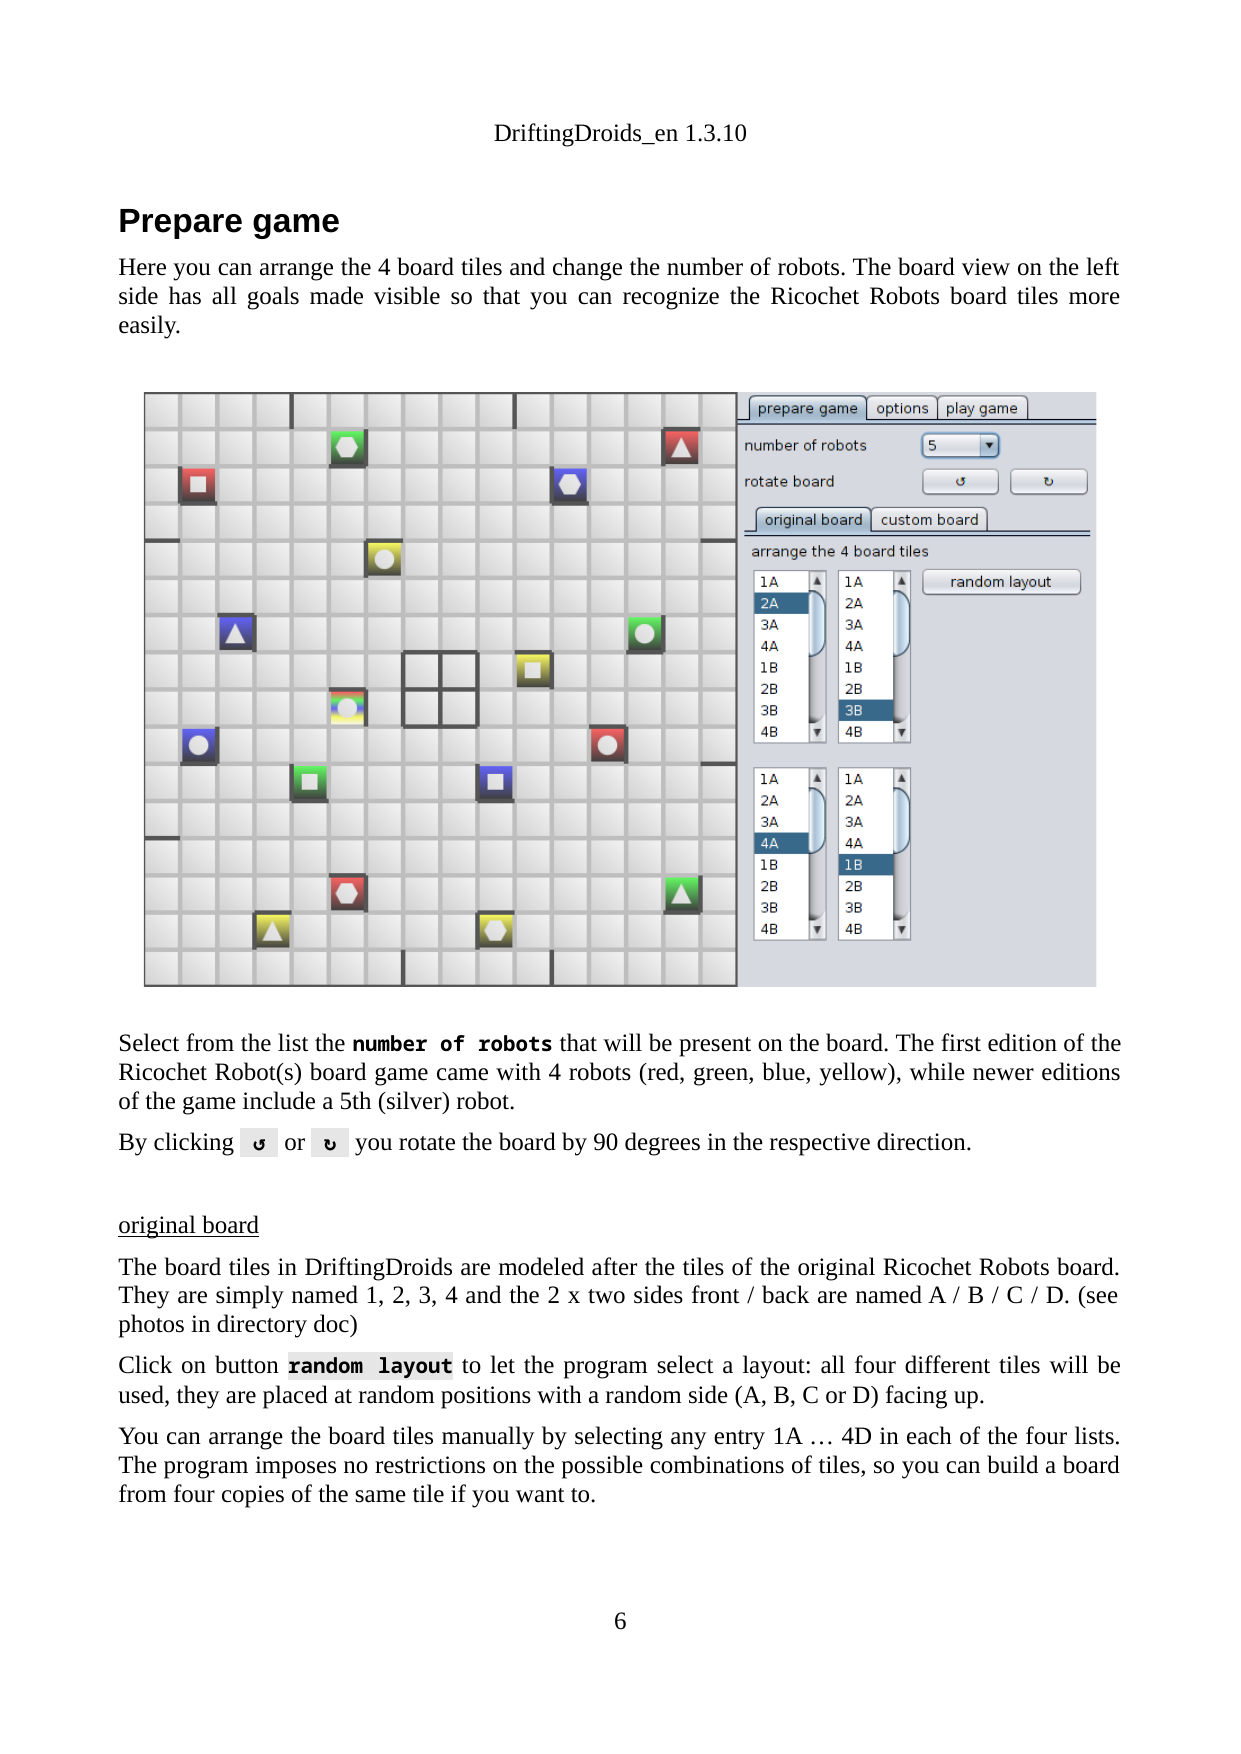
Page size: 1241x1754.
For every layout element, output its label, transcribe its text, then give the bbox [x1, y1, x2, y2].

text Here you can arrange the 4 board tiles and change the number of robots. The board view on the left side has all goals made visible so that you can recognize the Ricochet Robots board tiles more easily. [118, 252, 1122, 339]
text Select from the list the number of robots that will be present on the board. The first edition of the Ricochet Robot(s) board game came with 4 robots (red, green, blue, yellow), while newer editions of the game include a 5th (silver) robot. [118, 1028, 1122, 1115]
subtitle Prepare game [118, 201, 1122, 240]
picture [143, 392, 1097, 987]
text Click on button random layout to let the program select a layout: all four different tiles will be used, they are placed at random positions with a random side (A, B, C or D) facing up. [118, 1351, 1122, 1409]
text The board tiles in DriftingDroids are modeled after the tiles of the original Ricochet Robots board. They are simply named 1, 2, 3, 4 and the 2 x two sides front / back are named A / B / C / D. (see photos in directory doc) [118, 1252, 1122, 1338]
text You can arrange the board tiles manually by selecting any entry 1A … 4D in each of the four lists. The program imposes no restrictions on the possible combinations of tiles, so you can build a board from four copies of the same tile if you want to. [118, 1421, 1122, 1507]
text By clicking ↺ or ↻ you rotate the board by 90 degrees in the respective direction. [118, 1127, 1122, 1157]
text original board [118, 1211, 1122, 1239]
